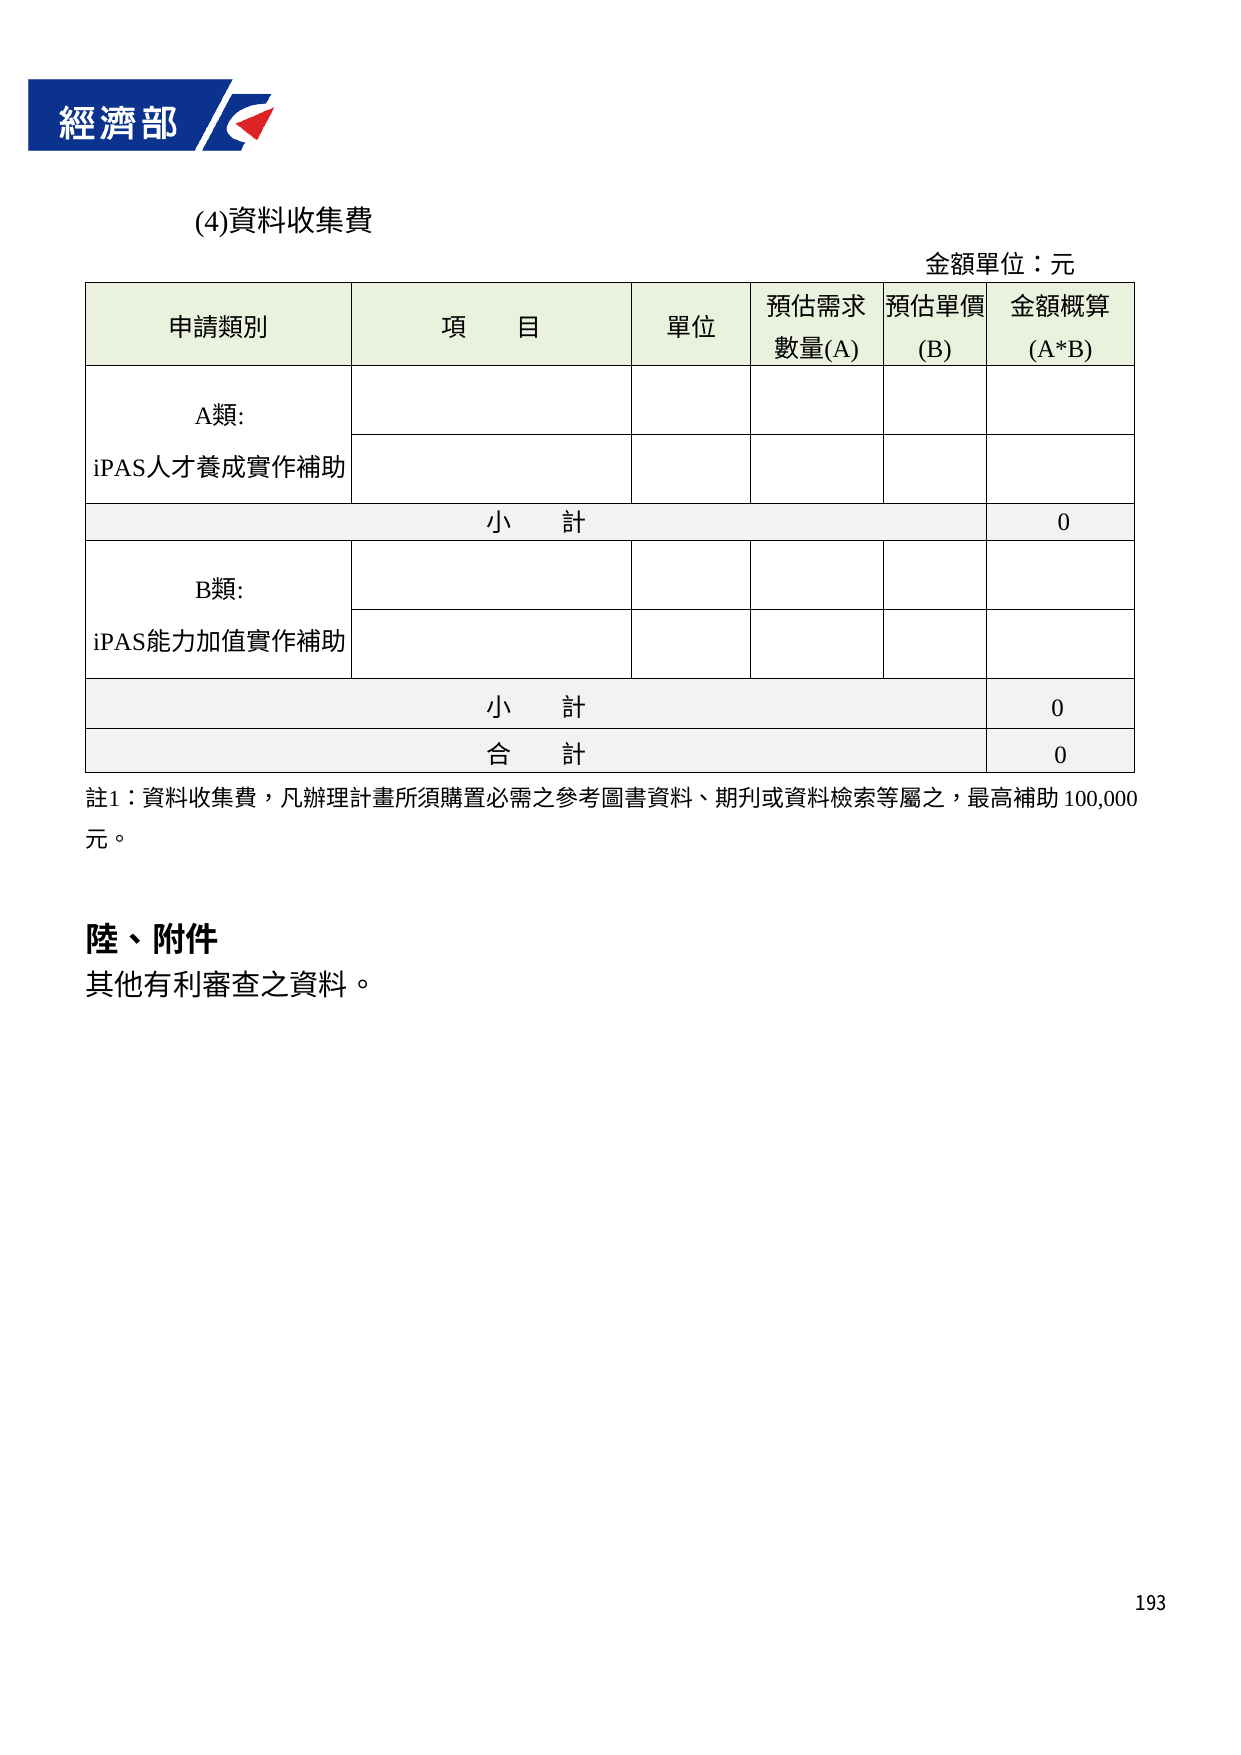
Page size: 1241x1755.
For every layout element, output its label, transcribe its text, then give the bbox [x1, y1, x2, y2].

table_cell [632, 610, 750, 678]
table_cell 小 計 [86, 504, 986, 540]
table_cell 0 [987, 729, 1134, 772]
table_cell [751, 366, 883, 434]
table_cell [632, 366, 750, 434]
table_header 申請類別 [86, 283, 351, 365]
text 金額單位：元 [194, 240, 1075, 282]
table_cell [884, 610, 986, 678]
text 其他有利審查之資料。 [85, 962, 1167, 1004]
table_header 預估需求 數量(A) [751, 283, 883, 365]
table_cell [987, 435, 1134, 503]
table_cell 0 [987, 679, 1134, 728]
table_cell [884, 541, 986, 609]
table_cell A類: iPAS人才養成實作補助 [86, 366, 351, 503]
table_cell [352, 541, 631, 609]
table_cell [751, 610, 883, 678]
table_cell B類: iPAS能力加值實作補助 [86, 541, 351, 678]
text (4)資料收集費 [194, 198, 1167, 240]
table_cell [632, 435, 750, 503]
table_header 金額概算 (A*B) [987, 283, 1134, 365]
table_header 項 目 [352, 283, 631, 365]
table_cell 合 計 [86, 729, 986, 772]
table_cell [352, 366, 631, 434]
table_cell [987, 541, 1134, 609]
table_header 預估單價 (B) [884, 283, 986, 365]
text 陸、附件 [85, 909, 1167, 962]
table_cell [632, 541, 750, 609]
text 註1：資料收集費，凡辦理計畫所須購置必需之參考圖書資料、期刋或資料檢索等屬之，最高補助100,000元。 [85, 773, 1138, 856]
table_cell [352, 610, 631, 678]
table_cell [987, 610, 1134, 678]
table_cell [352, 435, 631, 503]
table_cell [987, 366, 1134, 434]
table_header 單位 [632, 283, 750, 365]
table_cell 0 [987, 504, 1134, 540]
table_cell 小 計 [86, 679, 986, 728]
table_cell [884, 435, 986, 503]
table_cell [884, 366, 986, 434]
table_cell [751, 435, 883, 503]
table_cell [751, 541, 883, 609]
